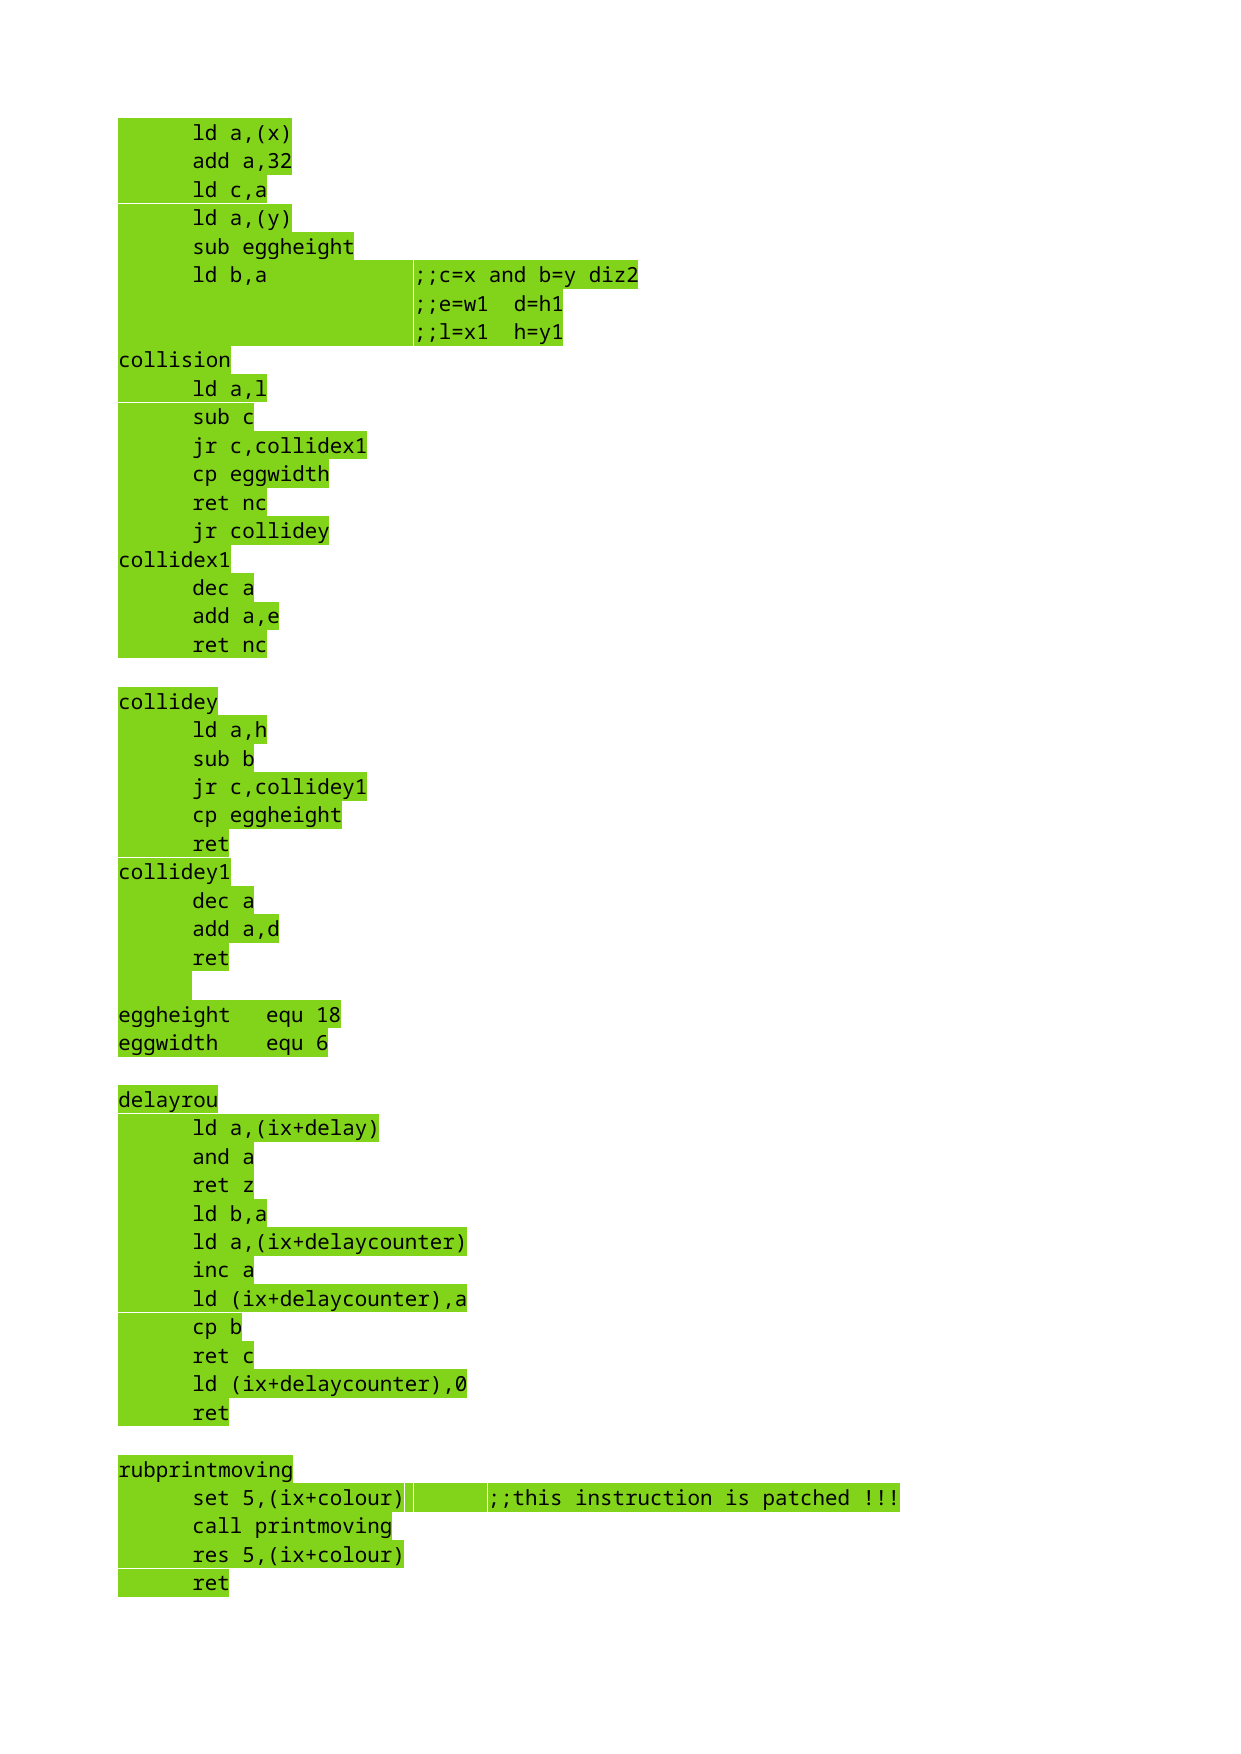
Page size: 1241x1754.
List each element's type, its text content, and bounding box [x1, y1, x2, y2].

text ld (ix+delaycounter),0 [118, 1369, 1122, 1398]
text add a,32 [118, 147, 1122, 175]
text add a,e [118, 602, 1122, 630]
text ret [118, 1568, 1122, 1597]
text collidex1 [118, 545, 1122, 573]
text cp b [118, 1312, 1122, 1341]
text ret [118, 1398, 1122, 1426]
text jr collidey [118, 516, 1122, 545]
text ret nc [118, 488, 1122, 516]
text ld a,(ix+delay) [118, 1113, 1122, 1142]
text dec a [118, 886, 1122, 914]
text ld a,h [118, 715, 1122, 744]
text ld a,(x) [118, 118, 1122, 147]
text ret [118, 943, 1122, 971]
text sub c [118, 402, 1122, 431]
text jr c,collidex1 [118, 431, 1122, 459]
text eggheight equ 18 [118, 1000, 1122, 1028]
text ret c [118, 1341, 1122, 1369]
text collidey1 [118, 857, 1122, 886]
text ;;l=x1 h=y1 [118, 317, 1122, 346]
text call printmoving [118, 1512, 1122, 1540]
text ;;e=w1 d=h1 [118, 289, 1122, 317]
text ld b,a [118, 1199, 1122, 1227]
text rubprintmoving [118, 1455, 1122, 1483]
text dec a [118, 573, 1122, 602]
text jr c,collidey1 [118, 772, 1122, 801]
text ret [118, 829, 1122, 857]
text ld a,(y) [118, 203, 1122, 232]
text ld c,a [118, 175, 1122, 203]
text ret z [118, 1170, 1122, 1199]
text sub b [118, 744, 1122, 772]
text cp eggwidth [118, 459, 1122, 488]
text ld (ix+delaycounter),a [118, 1284, 1122, 1312]
text ret nc [118, 630, 1122, 658]
text add a,d [118, 914, 1122, 943]
text inc a [118, 1256, 1122, 1284]
text ld a,(ix+delaycounter) [118, 1227, 1122, 1256]
text sub eggheight [118, 232, 1122, 260]
text res 5,(ix+colour) [118, 1540, 1122, 1568]
text ld b,a ;;c=x and b=y diz2 [118, 260, 1122, 289]
text cp eggheight [118, 801, 1122, 829]
text set 5,(ix+colour) ;;this instruction is patched !!! [118, 1483, 1122, 1512]
text collidey [118, 687, 1122, 715]
text eggwidth equ 6 [118, 1028, 1122, 1057]
text collision [118, 346, 1122, 374]
text and a [118, 1142, 1122, 1170]
text delayrou [118, 1085, 1122, 1113]
text ld a,l [118, 374, 1122, 402]
